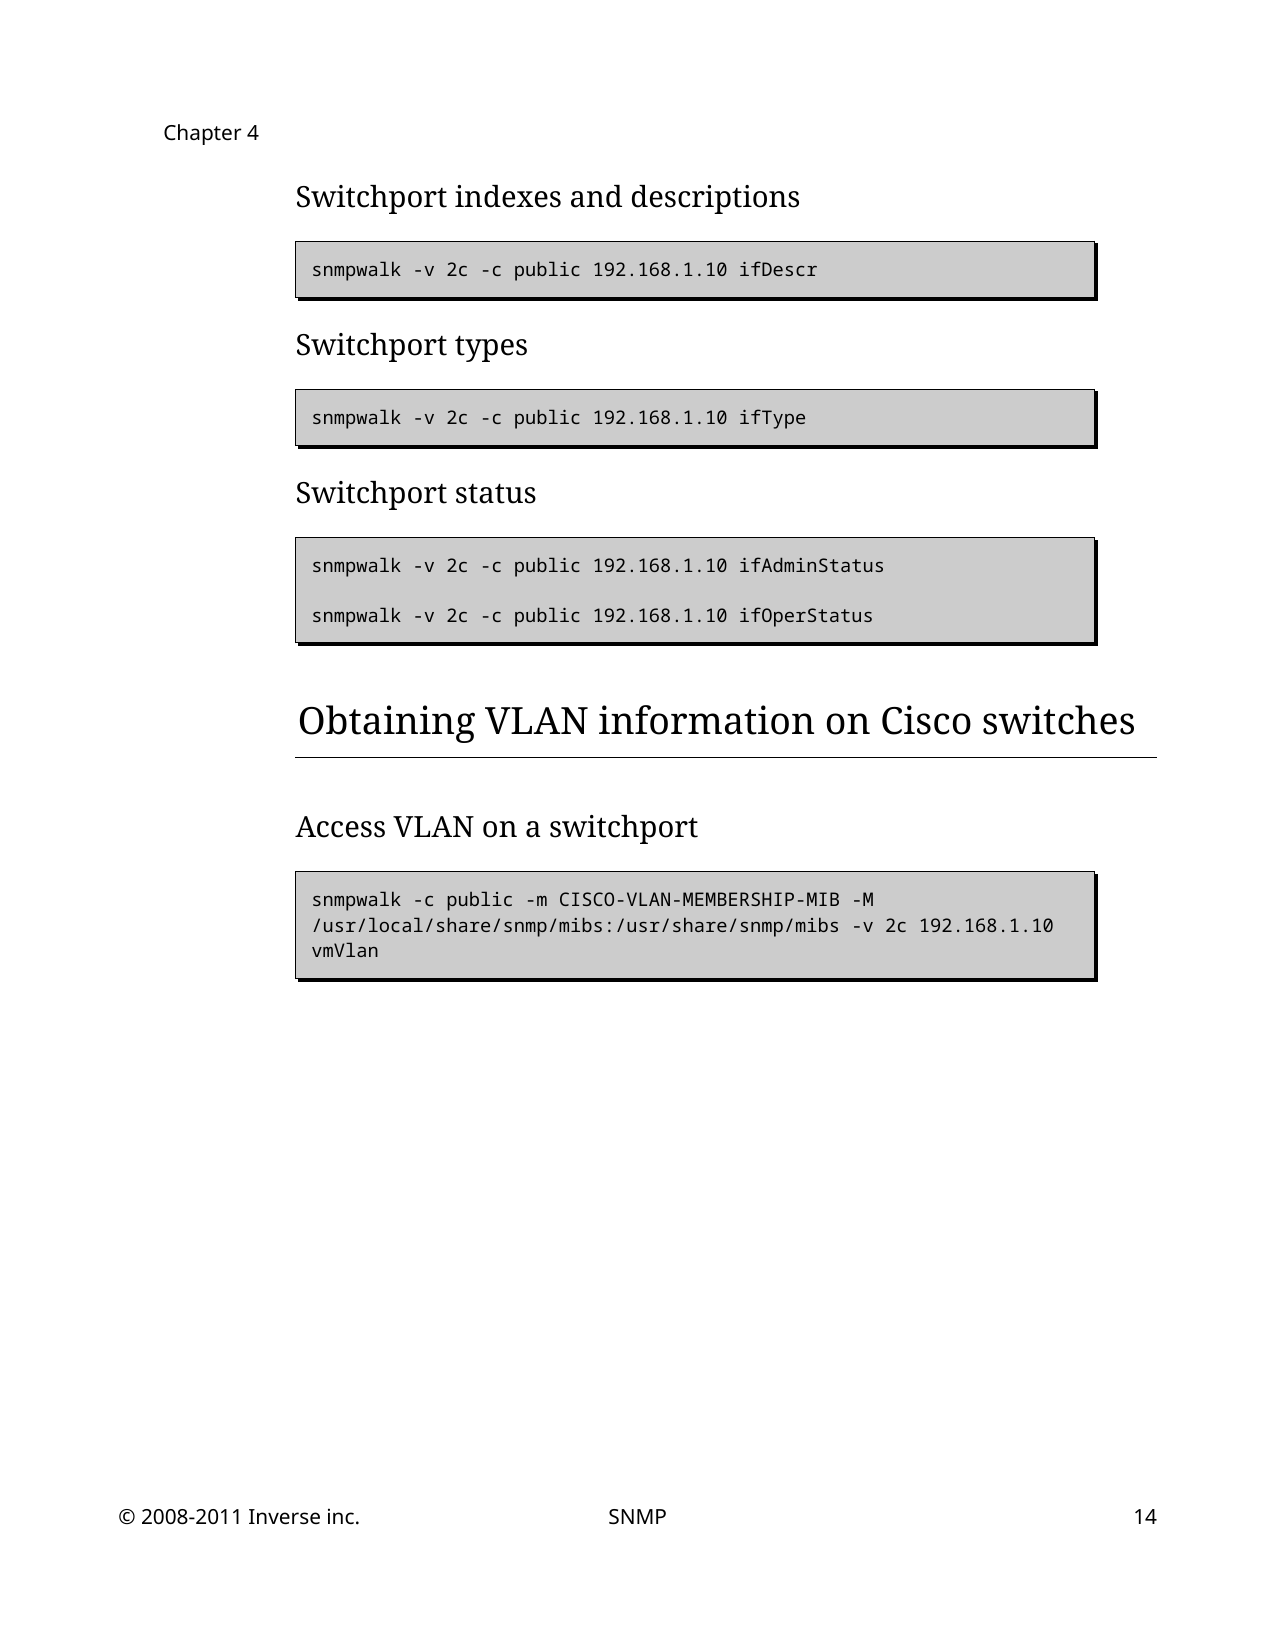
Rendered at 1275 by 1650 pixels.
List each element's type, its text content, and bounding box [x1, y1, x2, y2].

subtitle Switchport types [295, 324, 1157, 364]
text snmpwalk -v 2c -c public 192.168.1.10 ifAdminStatus [296, 538, 1094, 578]
text snmpwalk -c public -m CISCO-VLAN-MEMBERSHIP-MIB -M /usr/local/share/snmp/mibs:/usr/share/snmp/mibs -v 2c 192.168.1.10 vmVlan [296, 872, 1094, 978]
subtitle Switchport status [295, 472, 1157, 512]
text snmpwalk -v 2c -c public 192.168.1.10 ifDescr [296, 242, 1094, 297]
text snmpwalk -v 2c -c public 192.168.1.10 ifOperStatus [296, 586, 1094, 642]
subtitle Obtaining VLAN information on Cisco switches [295, 695, 1157, 757]
subtitle Access VLAN on a switchport [295, 806, 1157, 846]
text snmpwalk -v 2c -c public 192.168.1.10 ifType [296, 390, 1094, 445]
subtitle Switchport indexes and descriptions [295, 176, 1157, 216]
